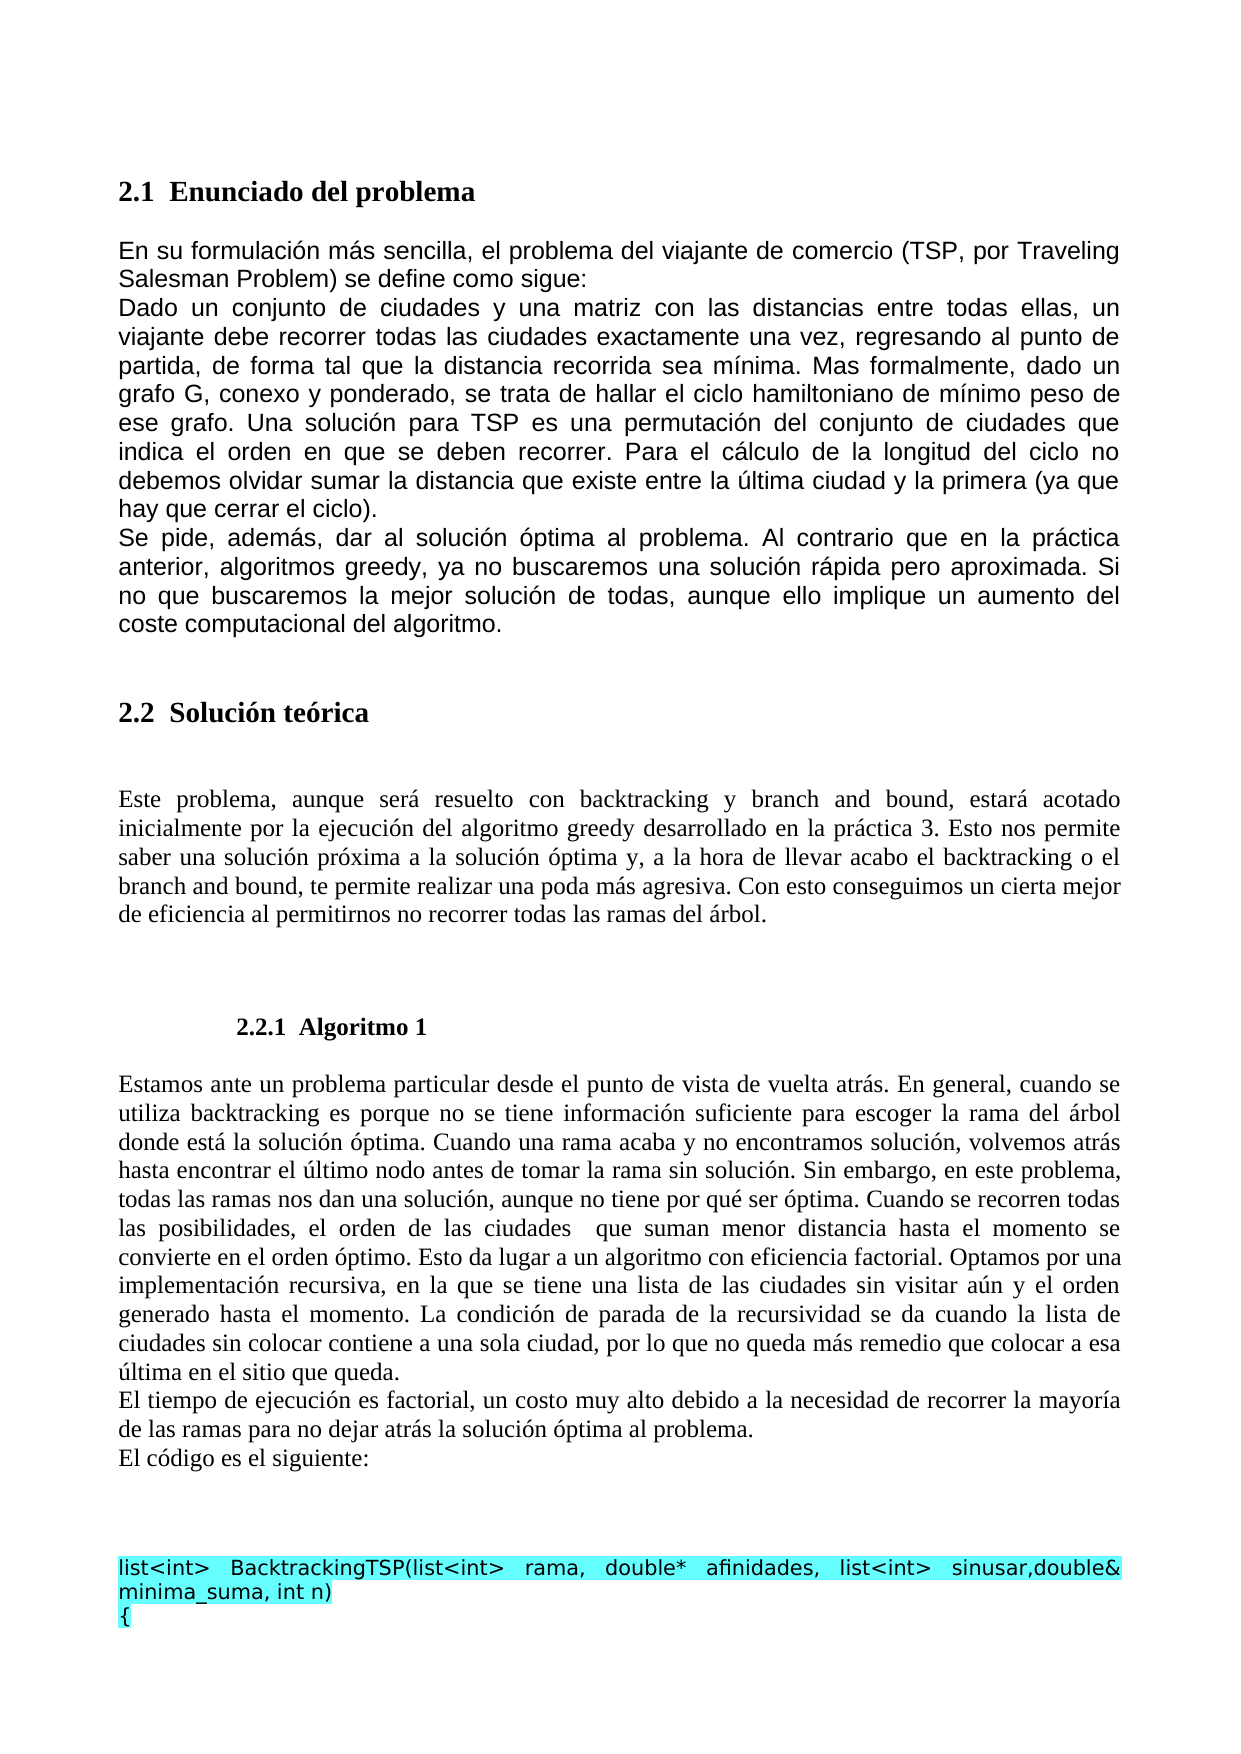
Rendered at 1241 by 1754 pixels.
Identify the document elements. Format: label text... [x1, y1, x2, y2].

text Este problema, aunque será resuelto con backtracking y branch and bound, estará acotado inicialmente por la ejecución del algoritmo greedy desarrollado en la práctica 3. Esto nos permite saber una solución próxima a la solución óptima y, a la hora de llevar acabo el backtracking o el branch and bound, te permite realizar una poda más agresiva. Con esto conseguimos un cierta mejor de eficiencia al permitirnos no recorrer todas las ramas del árbol. [118, 784, 1122, 928]
text { [118, 1604, 1122, 1628]
text El código es el siguiente: [118, 1443, 1122, 1472]
text El tiempo de ejecución es factorial, un costo muy alto debido a la necesidad de recorrer la mayoría de las ramas para no dejar atrás la solución óptima al problema. [118, 1385, 1122, 1443]
text 2.1 Enunciado del problema [118, 174, 1122, 208]
text list<int> BacktrackingTSP(list<int> rama, double* afinidades, list<int> sinusar,double& minima_suma, int n) [118, 1556, 1122, 1604]
text Estamos ante un problema particular desde el punto de vista de vuelta atrás. En general, cuando se utiliza backtracking es porque no se tiene información suficiente para escoger la rama del árbol donde está la solución óptima. Cuando una rama acaba y no encontramos solución, volvemos atrás hasta encontrar el último nodo antes de tomar la rama sin solución. Sin embargo, en este problema, todas las ramas nos dan una solución, aunque no tiene por qué ser óptima. Cuando se recorren todas las posibilidades, el orden de las ciudades que suman menor distancia hasta el momento se convierte en el orden óptimo. Esto da lugar a un algoritmo con eficiencia factorial. Optamos por una implementación recursiva, en la que se tiene una lista de las ciudades sin visitar aún y el orden generado hasta el momento. La condición de parada de la recursividad se da cuando la lista de ciudades sin colocar contiene a una sola ciudad, por lo que no queda más remedio que colocar a esa última en el sitio que queda. [118, 1069, 1122, 1385]
text 2.2.1 Algoritmo 1 [118, 1012, 1122, 1041]
text 2.2 Solución teórica [118, 695, 1122, 728]
text En su formulación más sencilla, el problema del viajante de comercio (TSP, por Traveling Salesman Problem) se deﬁne como sigue: [118, 236, 1122, 293]
text Se pide, además, dar al solución óptima al problema. Al contrario que en la práctica anterior, algoritmos greedy, ya no buscaremos una solución rápida pero aproximada. Si no que buscaremos la mejor solución de todas, aunque ello implique un aumento del coste computacional del algoritmo. [118, 523, 1122, 638]
text Dado un conjunto de ciudades y una matriz con las distancias entre todas ellas, un viajante debe recorrer todas las ciudades exactamente una vez, regresando al punto de partida, de forma tal que la distancia recorrida sea mínima. Mas formalmente, dado un grafo G, conexo y ponderado, se trata de hallar el ciclo hamiltoniano de mínimo peso de ese grafo. Una solución para TSP es una permutación del conjunto de ciudades que indica el orden en que se deben recorrer. Para el cálculo de la longitud del ciclo no debemos olvidar sumar la distancia que existe entre la última ciudad y la primera (ya que hay que cerrar el ciclo). [118, 293, 1122, 523]
